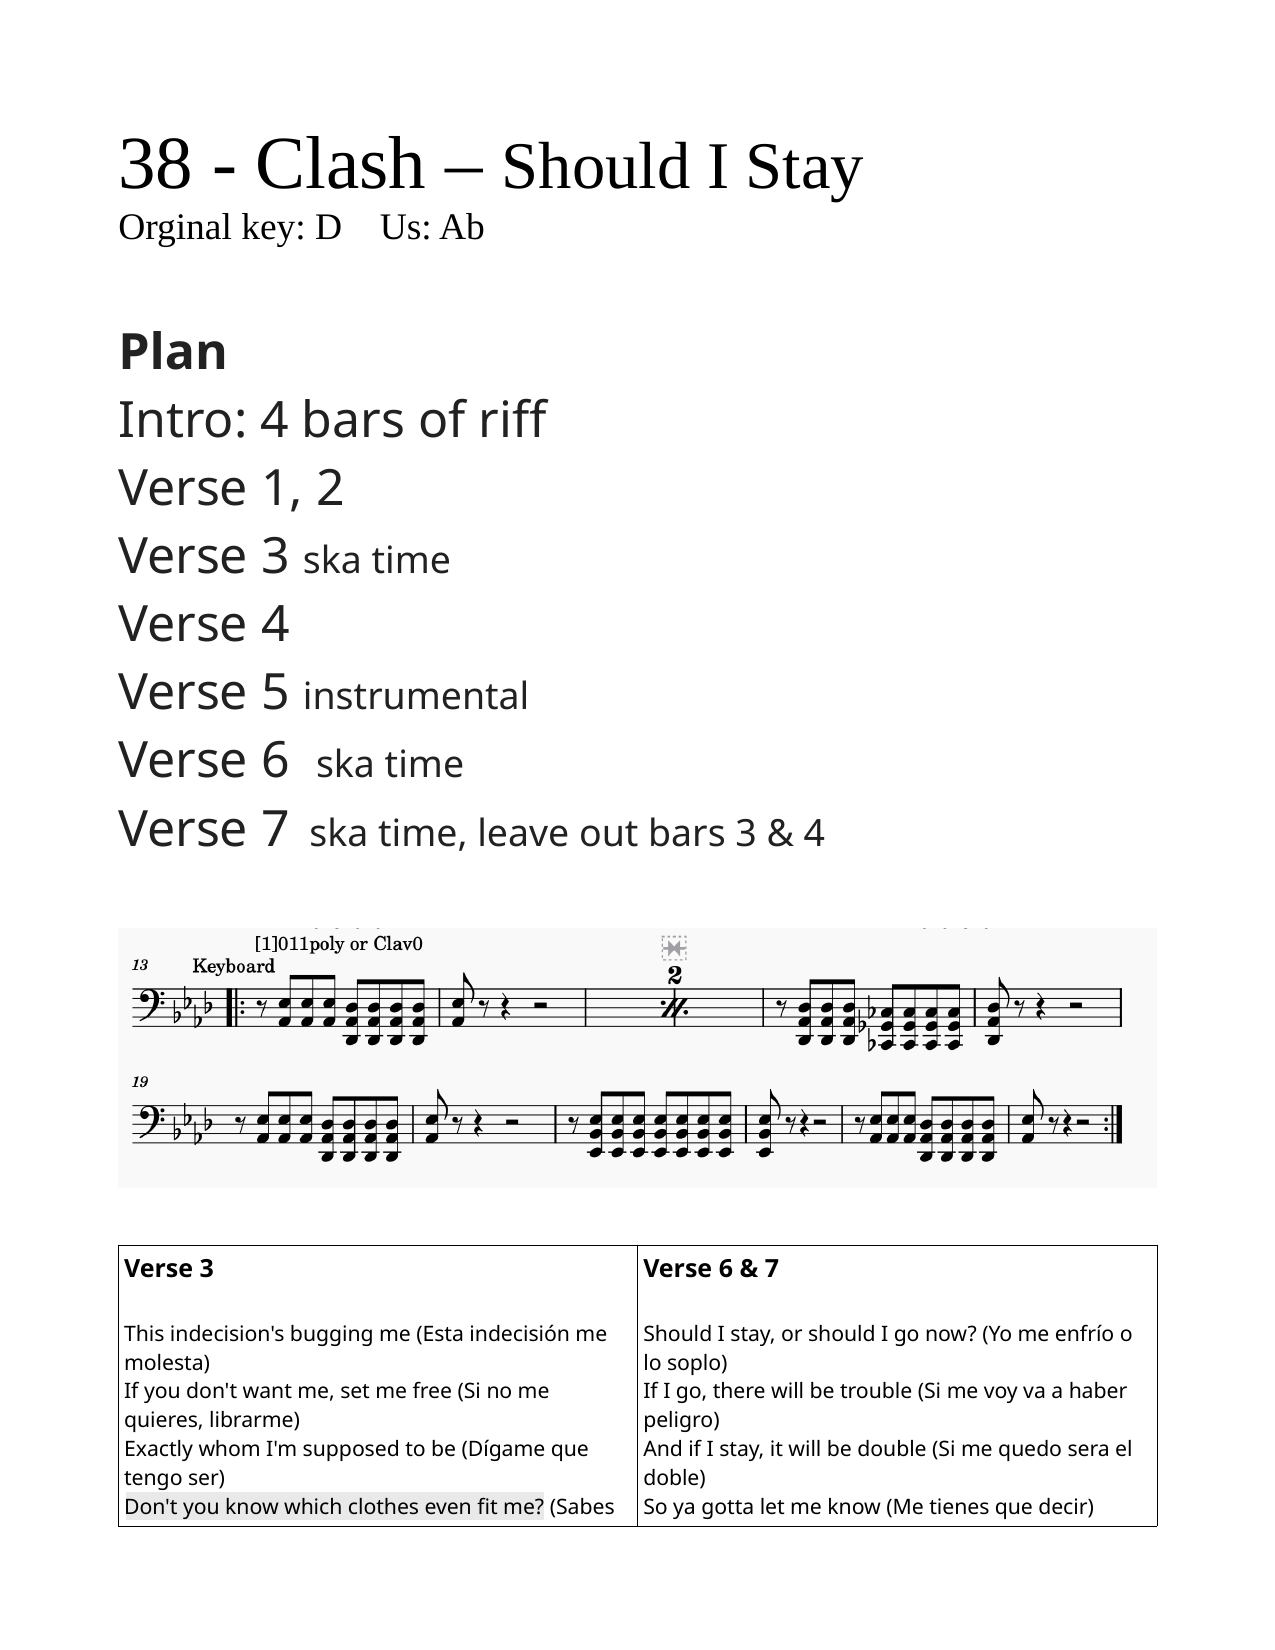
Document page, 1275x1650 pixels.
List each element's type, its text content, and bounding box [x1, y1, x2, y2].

table_header Verse 3 This indecision's bugging me (Esta indecisión me molesta) If you don't want me, set me free (Si no me quieres, librarme) Exactly whom I'm supposed to be (Dígame que tengo ser) Don't you know which clothes even fit me? (Sabes [119, 1246, 637, 1526]
table_header Verse 6 & 7 Should I stay, or should I go now? (Yo me enfrío o lo soplo) If I go, there will be trouble (Si me voy va a haber peligro) And if I stay, it will be double (Si me quedo sera el doble) So ya gotta let me know (Me tienes que decir) [638, 1246, 1157, 1526]
text Verse 7 ska time, leave out bars 3 & 4 [118, 792, 1157, 861]
picture [118, 928, 1157, 1188]
text Verse 6 ska time [118, 724, 1157, 792]
text 38 - Clash – Should I Stay [118, 118, 1157, 204]
text Verse 5 instrumental [118, 656, 1157, 724]
text Verse 4 [118, 588, 1157, 656]
text Verse 1, 2 [118, 452, 1157, 520]
text Verse 3 ska time [118, 520, 1157, 588]
text Intro: 4 bars of riff [118, 384, 1157, 452]
text Orginal key: D Us: Ab [118, 204, 1157, 247]
text Plan [118, 316, 1157, 384]
